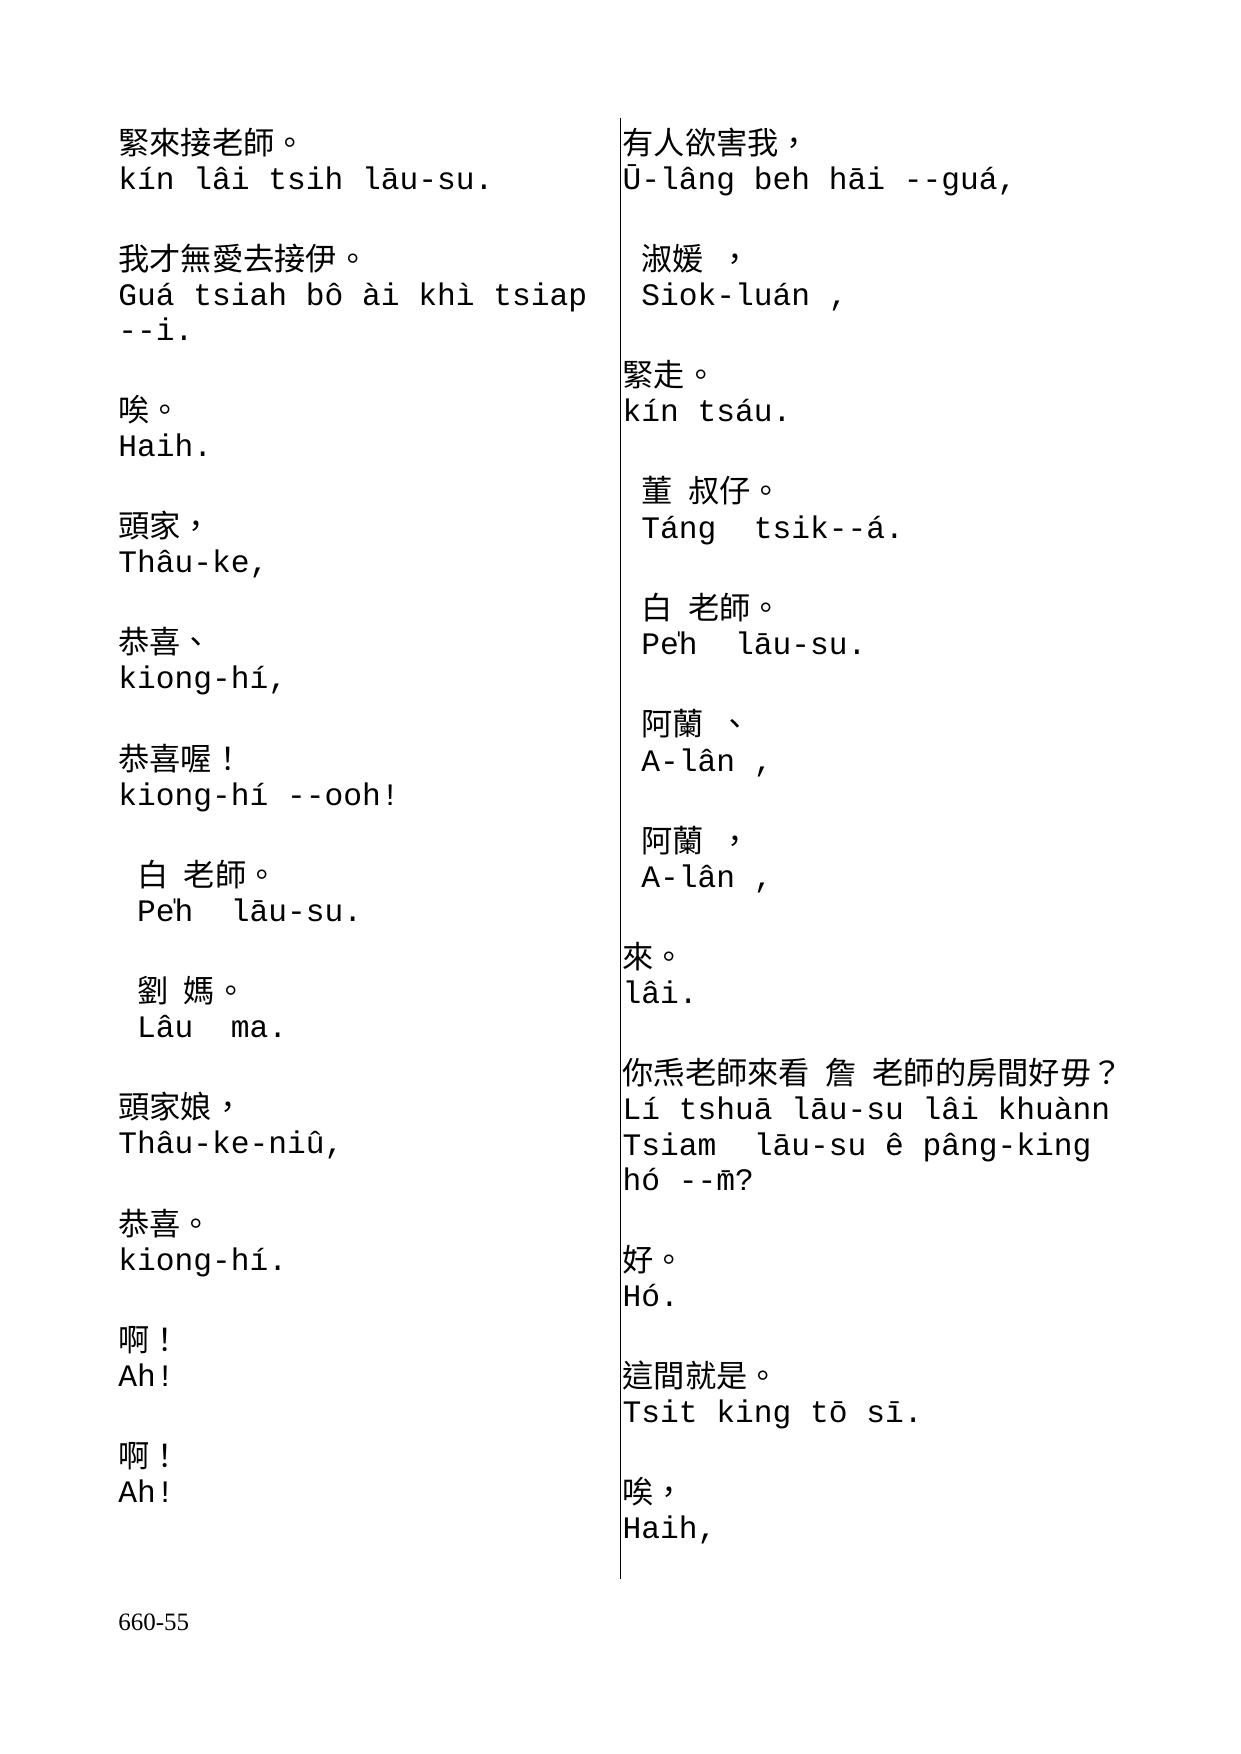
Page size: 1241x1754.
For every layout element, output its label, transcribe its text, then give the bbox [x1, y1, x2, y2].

text Thâu-ke, [118, 547, 618, 582]
text Lí tshuā lāu-su lâi khuànn Tsiam lāu-su ê pâng-king hó --m̄? [622, 1094, 1122, 1200]
text 劉 媽。 [118, 966, 618, 1012]
text Táng tsik--á. [622, 512, 1122, 548]
text Ah! [118, 1360, 618, 1395]
text Pe̍h lāu-su. [622, 629, 1122, 664]
text Haih, [622, 1513, 1122, 1548]
text Ū-lâng beh hāi --guá, [622, 163, 1122, 199]
text 唉。 [118, 386, 618, 431]
text 董 叔仔。 [622, 467, 1122, 512]
text Ah! [118, 1476, 618, 1511]
text kiong-hí --ooh! [118, 779, 618, 814]
text 好。 [622, 1235, 1122, 1281]
text A-lân , [622, 745, 1122, 781]
text Tsit king tō sī. [622, 1397, 1122, 1432]
text Thâu-ke-niû, [118, 1128, 618, 1163]
text kiong-hí, [118, 663, 618, 698]
text 唉， [622, 1467, 1122, 1513]
text kín tsáu. [622, 396, 1122, 431]
text 你𤆬老師來看 詹 老師的房間好毋？ [622, 1048, 1122, 1094]
text 這間就是。 [622, 1351, 1122, 1397]
text 阿蘭 、 [622, 699, 1122, 745]
text 啊！ [118, 1315, 618, 1360]
text 我才無愛去接伊。 [118, 234, 618, 279]
text 恭喜。 [118, 1199, 618, 1244]
text 淑媛 ， [622, 234, 1122, 280]
text Hó. [622, 1281, 1122, 1316]
text Lâu ma. [118, 1012, 618, 1047]
text kiong-hí. [118, 1244, 618, 1279]
text 頭家， [118, 502, 618, 547]
text 來。 [622, 932, 1122, 978]
text 恭喜、 [118, 618, 618, 663]
text 頭家娘， [118, 1083, 618, 1128]
text 阿蘭 ， [622, 816, 1122, 862]
text 啊！ [118, 1431, 618, 1476]
text lâi. [622, 978, 1122, 1013]
text 白 老師。 [118, 850, 618, 895]
text Guá tsiah bô ài khì tsiap --i. [118, 279, 618, 350]
text 緊來接老師。 [118, 118, 618, 163]
text 有人欲害我， [622, 118, 1122, 163]
text kín lâi tsih lāu-su. [118, 163, 618, 199]
text A-lân , [622, 862, 1122, 897]
text 白 老師。 [622, 583, 1122, 629]
text Siok-luán , [622, 280, 1122, 315]
text Haih. [118, 431, 618, 466]
text 緊走。 [622, 351, 1122, 396]
text 恭喜喔！ [118, 734, 618, 779]
text Pe̍h lāu-su. [118, 895, 618, 931]
